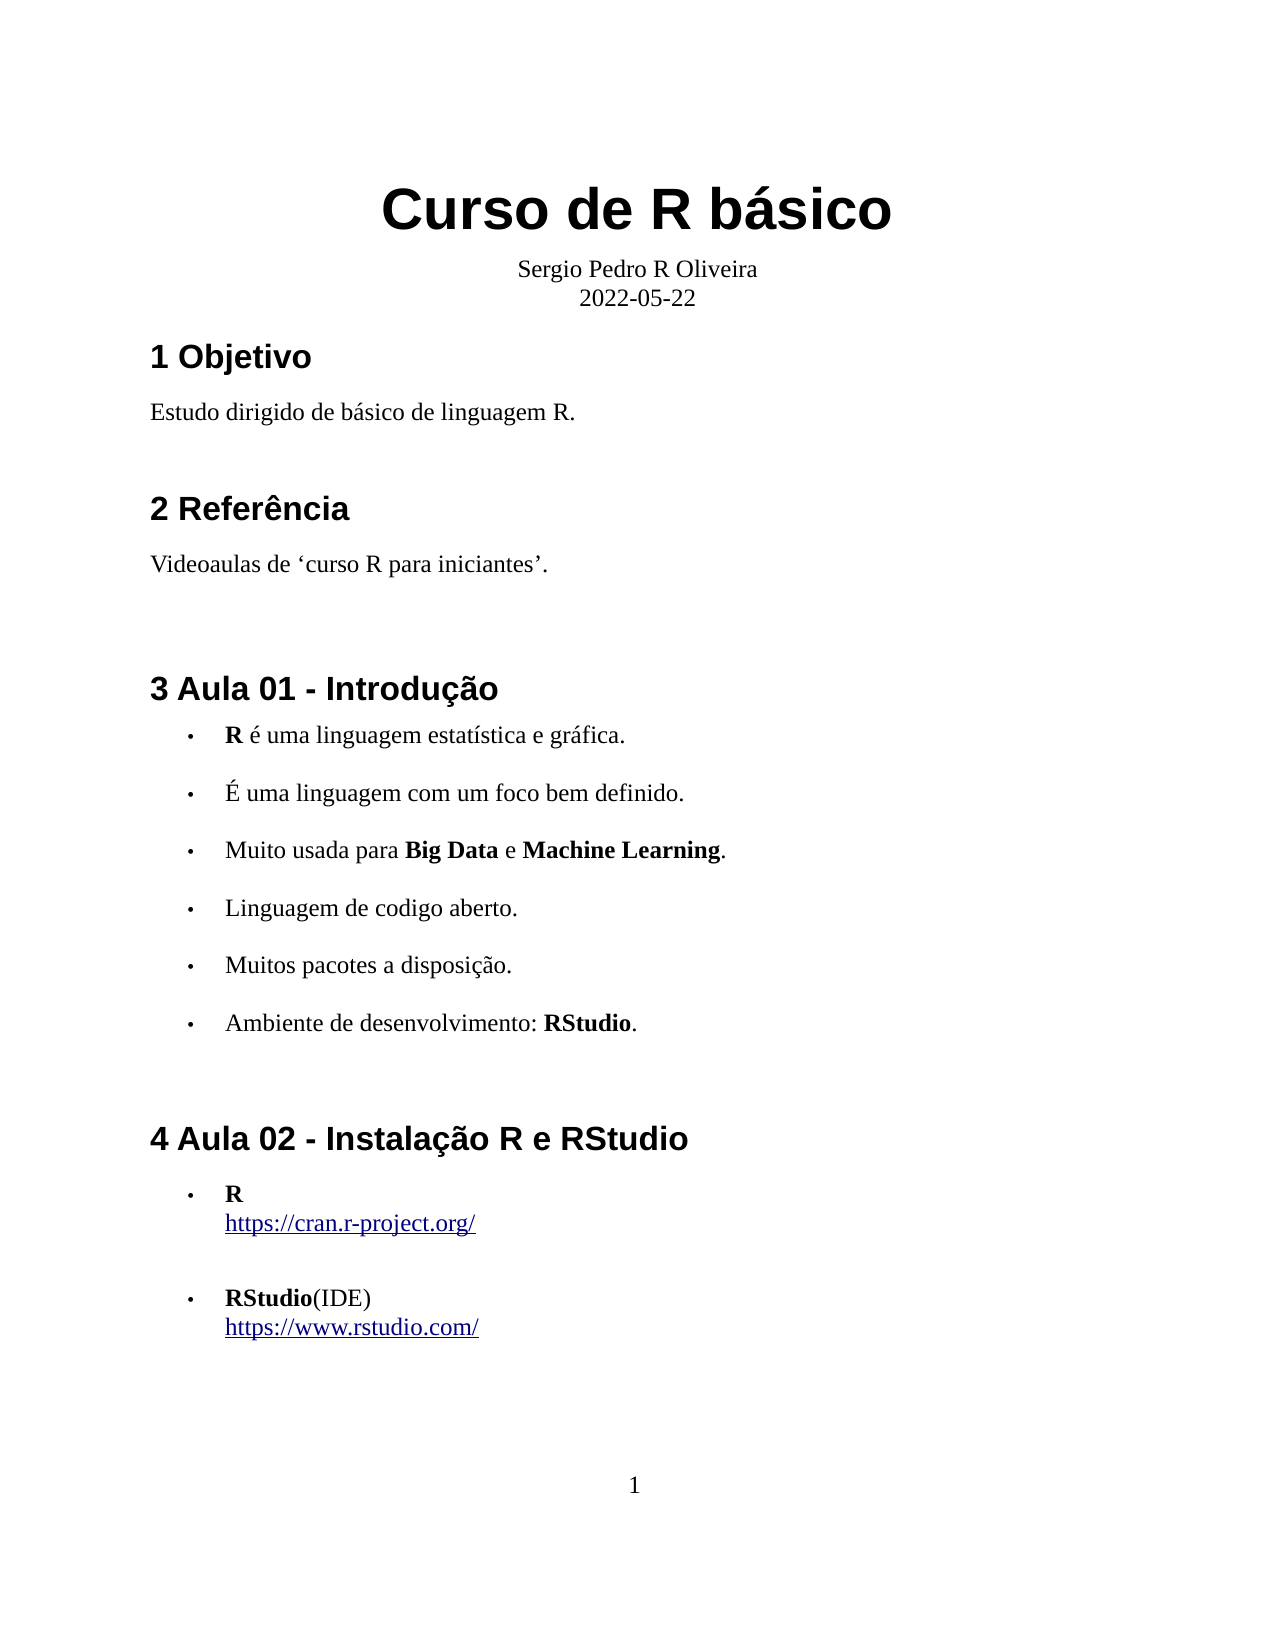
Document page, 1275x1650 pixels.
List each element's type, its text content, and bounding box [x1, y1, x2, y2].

subtitle 3 Aula 01 - Introdução [150, 669, 1125, 708]
list RStudio(IDE) https://www.rstudio.com/ [187, 1283, 1125, 1369]
subtitle 4 Aula 02 - Instalação R e RStudio [150, 1119, 1125, 1157]
text Sergio Pedro R Oliveira [150, 254, 1125, 283]
list Muitos pacotes a disposição. [187, 950, 1125, 1008]
list Muito usada para Big Data e Machine Learning. [187, 835, 1125, 893]
text Estudo dirigido de básico de linguagem R. [150, 397, 1125, 455]
list R é uma linguagem estatística e gráfica. [187, 720, 1125, 778]
list R https://cran.r-project.org/ [187, 1179, 1125, 1265]
list É uma linguagem com um foco bem definido. [187, 778, 1125, 835]
subtitle 1 Objetivo [150, 337, 1125, 376]
list Linguagem de codigo aberto. [187, 893, 1125, 950]
subtitle 2 Referência [150, 489, 1125, 527]
text 2022-05-22 [150, 283, 1125, 312]
title Curso de R básico [150, 175, 1125, 242]
text Videoaulas de ‘curso R para iniciantes’. [150, 549, 1125, 606]
list Ambiente de desenvolvimento: RStudio. [187, 1008, 1125, 1065]
